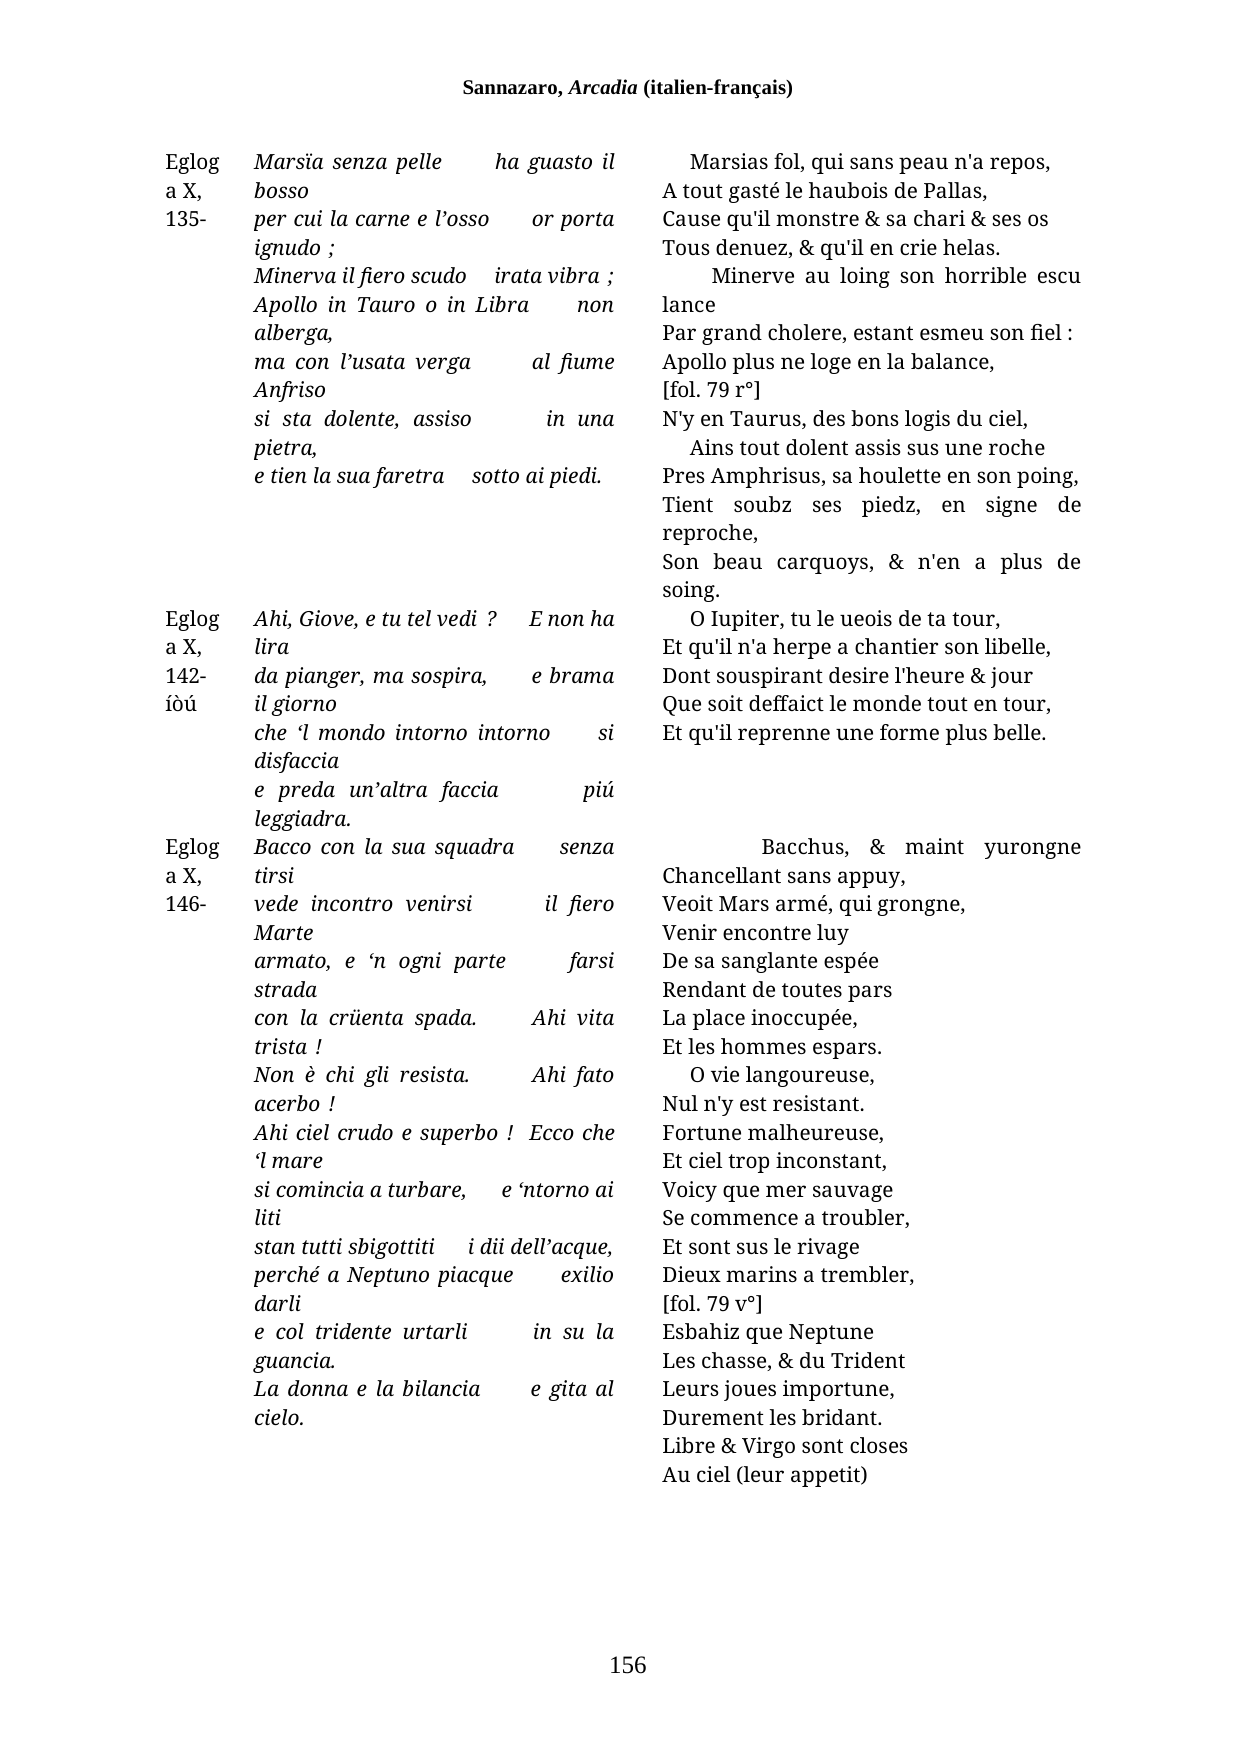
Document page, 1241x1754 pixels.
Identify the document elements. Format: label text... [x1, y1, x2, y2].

table_cell Ahi, Giove, e tu tel vedi ? E non ha lira da pianger, ma sospira, e brama il giorno che ‘l mondo intorno intorno si disfaccia e preda un’altra faccia piú leggiadra. [232, 604, 640, 832]
table_cell Bacco con la sua squadra senza tirsi vede incontro venirsi il fiero Marte armato, e ‘n ogni parte farsi strada con la crüenta spada. Ahi vita trista ! Non è chi gli resista. Ahi fato acerbo ! Ahi ciel crudo e superbo ! Ecco che ‘l mare si comincia a turbare, e ‘ntorno ai liti stan tutti sbigottiti i dii dell’acque, perché a Neptuno piacque exilio darli e col tridente urtarli in su la guancia. La donna e la bilancia e gita al cielo. [232, 832, 640, 1488]
table_cell Egloga X, 142- íòú [158, 604, 232, 832]
table_cell Marsias fol, qui sans peau n'a repos, A tout gasté le haubois de Pallas, Cause qu'il monstre & sa chari & ses os Tous denuez, & qu'il en crie helas. Minerve au loing son horrible escu lance Par grand cholere, estant esmeu son fiel : Apollo plus ne loge en la balance, [fol. 79 r°] N'y en Taurus, des bons logis du ciel, Ains tout dolent assis sus une roche Pres Amphrisus, sa houlette en son poing, Tient soubz ses piedz, en signe de reproche, Son beau carquoys, & n'en a plus de soing. [640, 147, 1104, 604]
table_cell O Iupiter, tu le ueois de ta tour, Et qu'il n'a herpe a chantier son libelle, Dont souspirant desire l'heure & jour Que soit deffaict le monde tout en tour, Et qu'il reprenne une forme plus belle. [640, 604, 1104, 832]
table_cell Bacchus, & maint yurongne Chancellant sans appuy, Veoit Mars armé, qui grongne, Venir encontre luy De sa sanglante espée Rendant de toutes pars La place inoccupée, Et les hommes espars. O vie langoureuse, Nul n'y est resistant. Fortune malheureuse, Et ciel trop inconstant, Voicy que mer sauvage Se commence a troubler, Et sont sus le rivage Dieux marins a trembler, [fol. 79 v°] Esbahiz que Neptune Les chasse, & du Trident Leurs joues importune, Durement les bridant. Libre & Virgo sont closes Au ciel (leur appetit) [640, 832, 1104, 1488]
table_cell Egloga X, 135- [158, 147, 232, 604]
table_cell Egloga X, 146- [158, 832, 232, 1488]
table_cell Marsïa senza pelle ha guasto il bosso per cui la carne e l’osso or porta ignudo ; Minerva il fiero scudo irata vibra ; Apollo in Tauro o in Libra non alberga, ma con l’usata verga al fiume Anfriso si sta dolente, assiso in una pietra, e tien la sua faretra sotto ai piedi. [232, 147, 640, 604]
